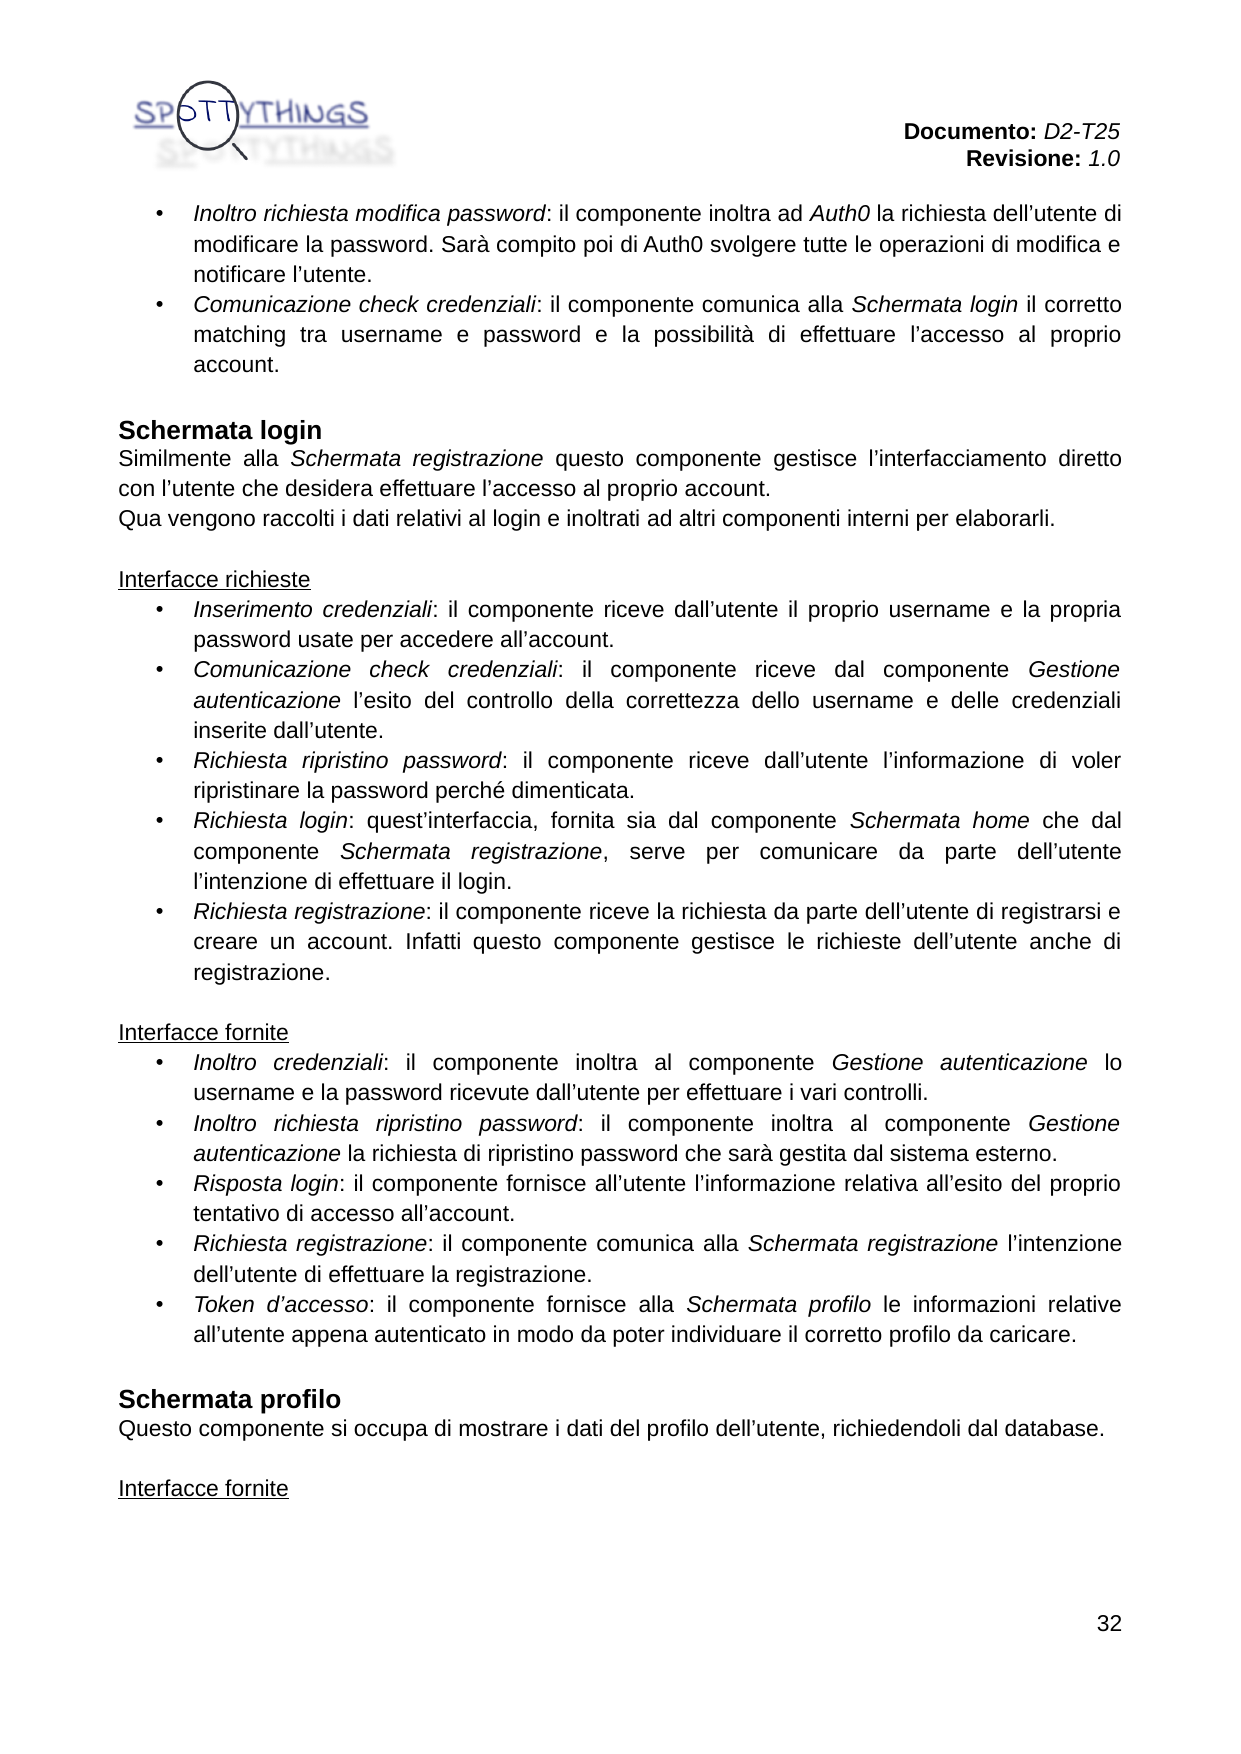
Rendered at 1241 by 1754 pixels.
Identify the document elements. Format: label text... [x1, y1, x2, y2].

list Inserimento credenziali: il componente riceve dall’utente il proprio username e la propria password usate per accedere all’account. [156, 596, 1122, 652]
list Inoltro richiesta modifica password: il componente inoltra ad Auth0 la richiesta dell’utente di modificare la password. Sarà compito poi di Auth0 svolgere tutte le operazioni di modifica e notificare l’utente. [156, 200, 1122, 287]
list Richiesta login: quest’interfaccia, fornita sia dal componente Schermata home che dal componente Schermata registrazione, serve per comunicare da parte dell’utente l’intenzione di effettuare il login. [156, 807, 1122, 894]
text Interfacce richieste [118, 566, 1122, 592]
subtitle Schermata profilo [118, 1384, 1122, 1414]
picture [123, 73, 399, 187]
list Comunicazione check credenziali: il componente riceve dal componente Gestione autenticazione l’esito del controllo della correttezza dello username e delle credenziali inserite dall’utente. [156, 656, 1122, 743]
list Inoltro richiesta ripristino password: il componente inoltra al componente Gestione autenticazione la richiesta di ripristino password che sarà gestita dal sistema esterno. [156, 1109, 1122, 1166]
text Interfacce fornite [118, 1019, 1122, 1045]
list Token d’accesso: il componente fornisce alla Schermata profilo le informazioni relative all’utente appena autenticato in modo da poter individuare il corretto profilo da caricare. [156, 1291, 1122, 1347]
list Inoltro credenziali: il componente inoltra al componente Gestione autenticazione lo username e la password ricevute dall’utente per effettuare i vari controlli. [156, 1049, 1122, 1106]
text Qua vengono raccolti i dati relativi al login e inoltrati ad altri componenti interni per elaborarli. [118, 505, 1122, 532]
list Richiesta ripristino password: il componente riceve dall’utente l’informazione di voler ripristinare la password perché dimenticata. [156, 747, 1122, 803]
list Richiesta registrazione: il componente comunica alla Schermata registrazione l’intenzione dell’utente di effettuare la registrazione. [156, 1230, 1122, 1287]
subtitle Schermata login [118, 415, 1122, 445]
list Risposta login: il componente fornisce all’utente l’informazione relativa all’esito del proprio tentativo di accesso all’account. [156, 1170, 1122, 1226]
list Richiesta registrazione: il componente riceve la richiesta da parte dell’utente di registrarsi e creare un account. Infatti questo componente gestisce le richieste dell’utente anche di registrazione. [156, 898, 1122, 985]
text Interfacce fornite [118, 1475, 1122, 1501]
list Comunicazione check credenziali: il componente comunica alla Schermata login il corretto matching tra username e password e la possibilità di effettuare l’accesso al proprio account. [156, 291, 1122, 378]
text Questo componente si occupa di mostrare i dati del profilo dell’utente, richiedendoli dal database. [118, 1414, 1122, 1441]
text Similmente alla Schermata registrazione questo componente gestisce l’interfacciamento diretto con l’utente che desidera effettuare l’accesso al proprio account. [118, 445, 1122, 501]
